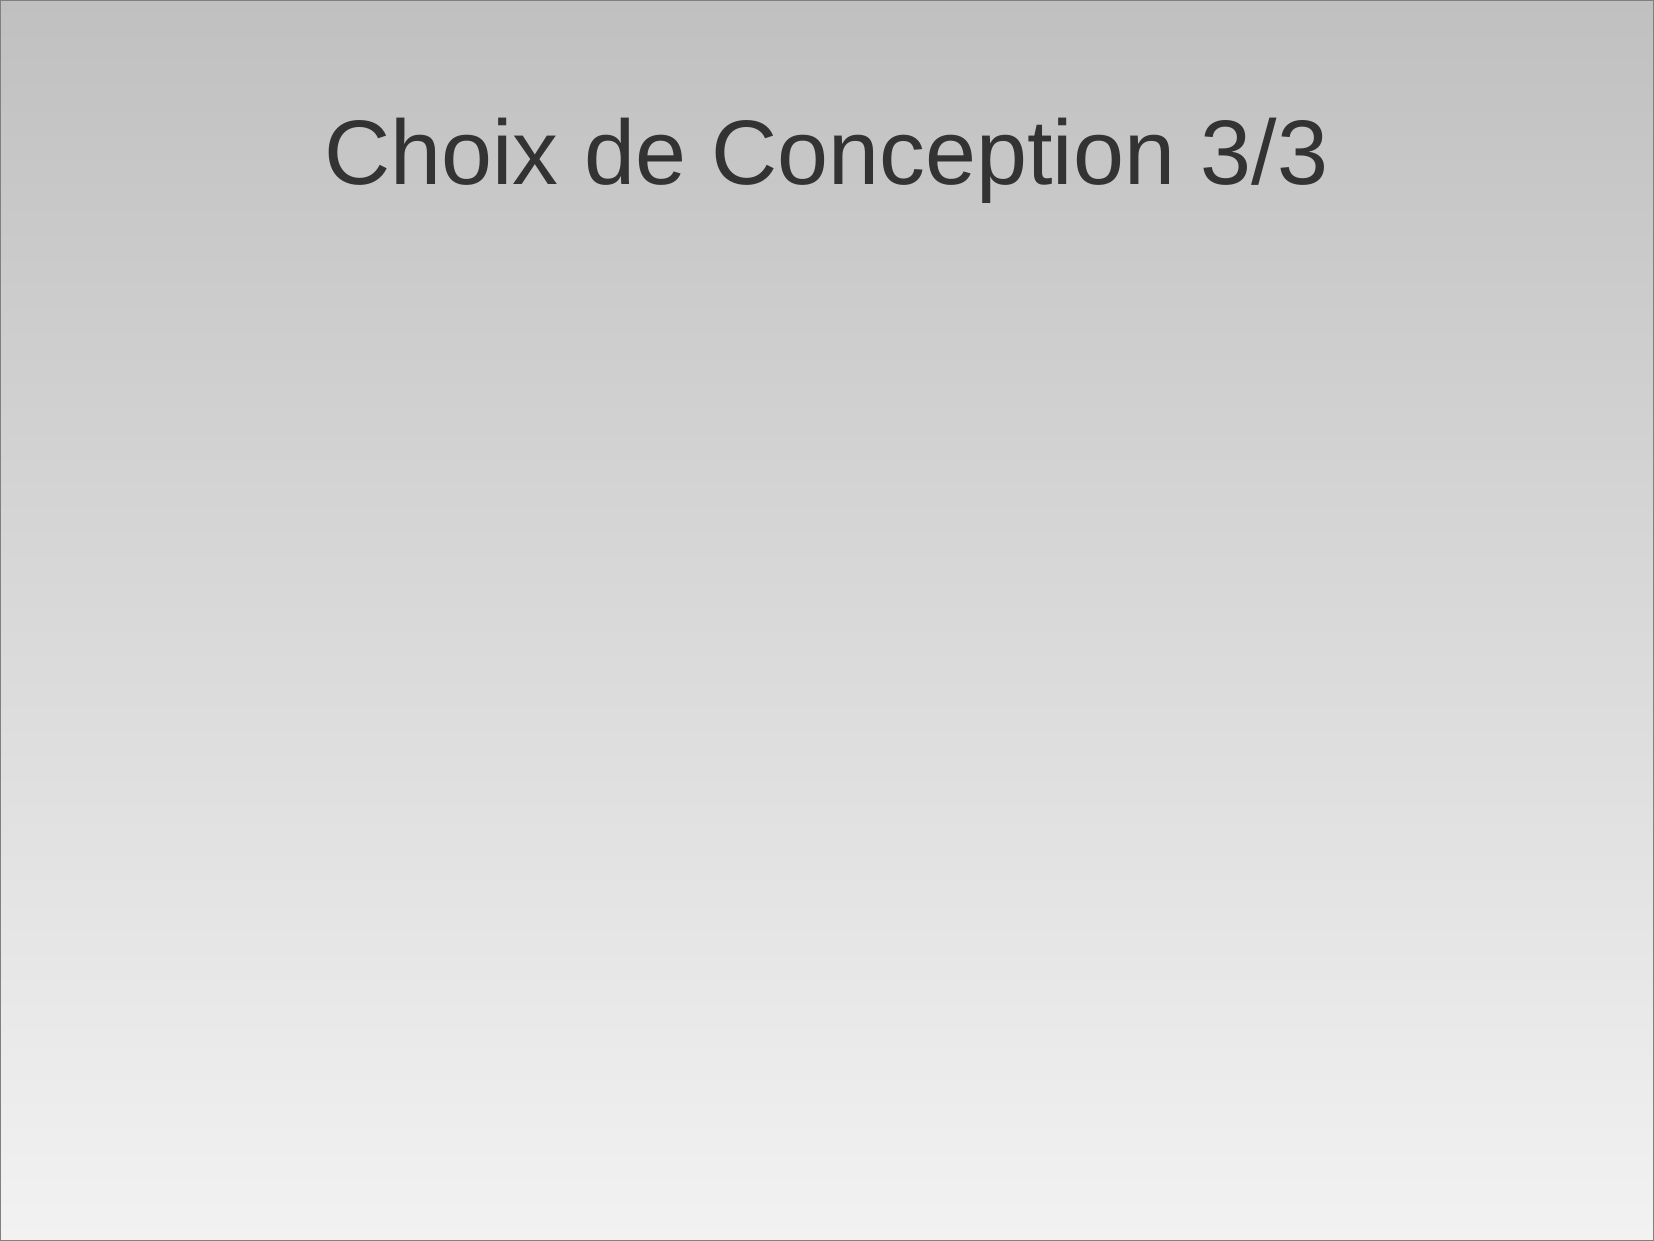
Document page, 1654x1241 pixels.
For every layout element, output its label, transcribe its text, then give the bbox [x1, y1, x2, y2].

title Choix de Conception 3/3 [82, 49, 1571, 257]
